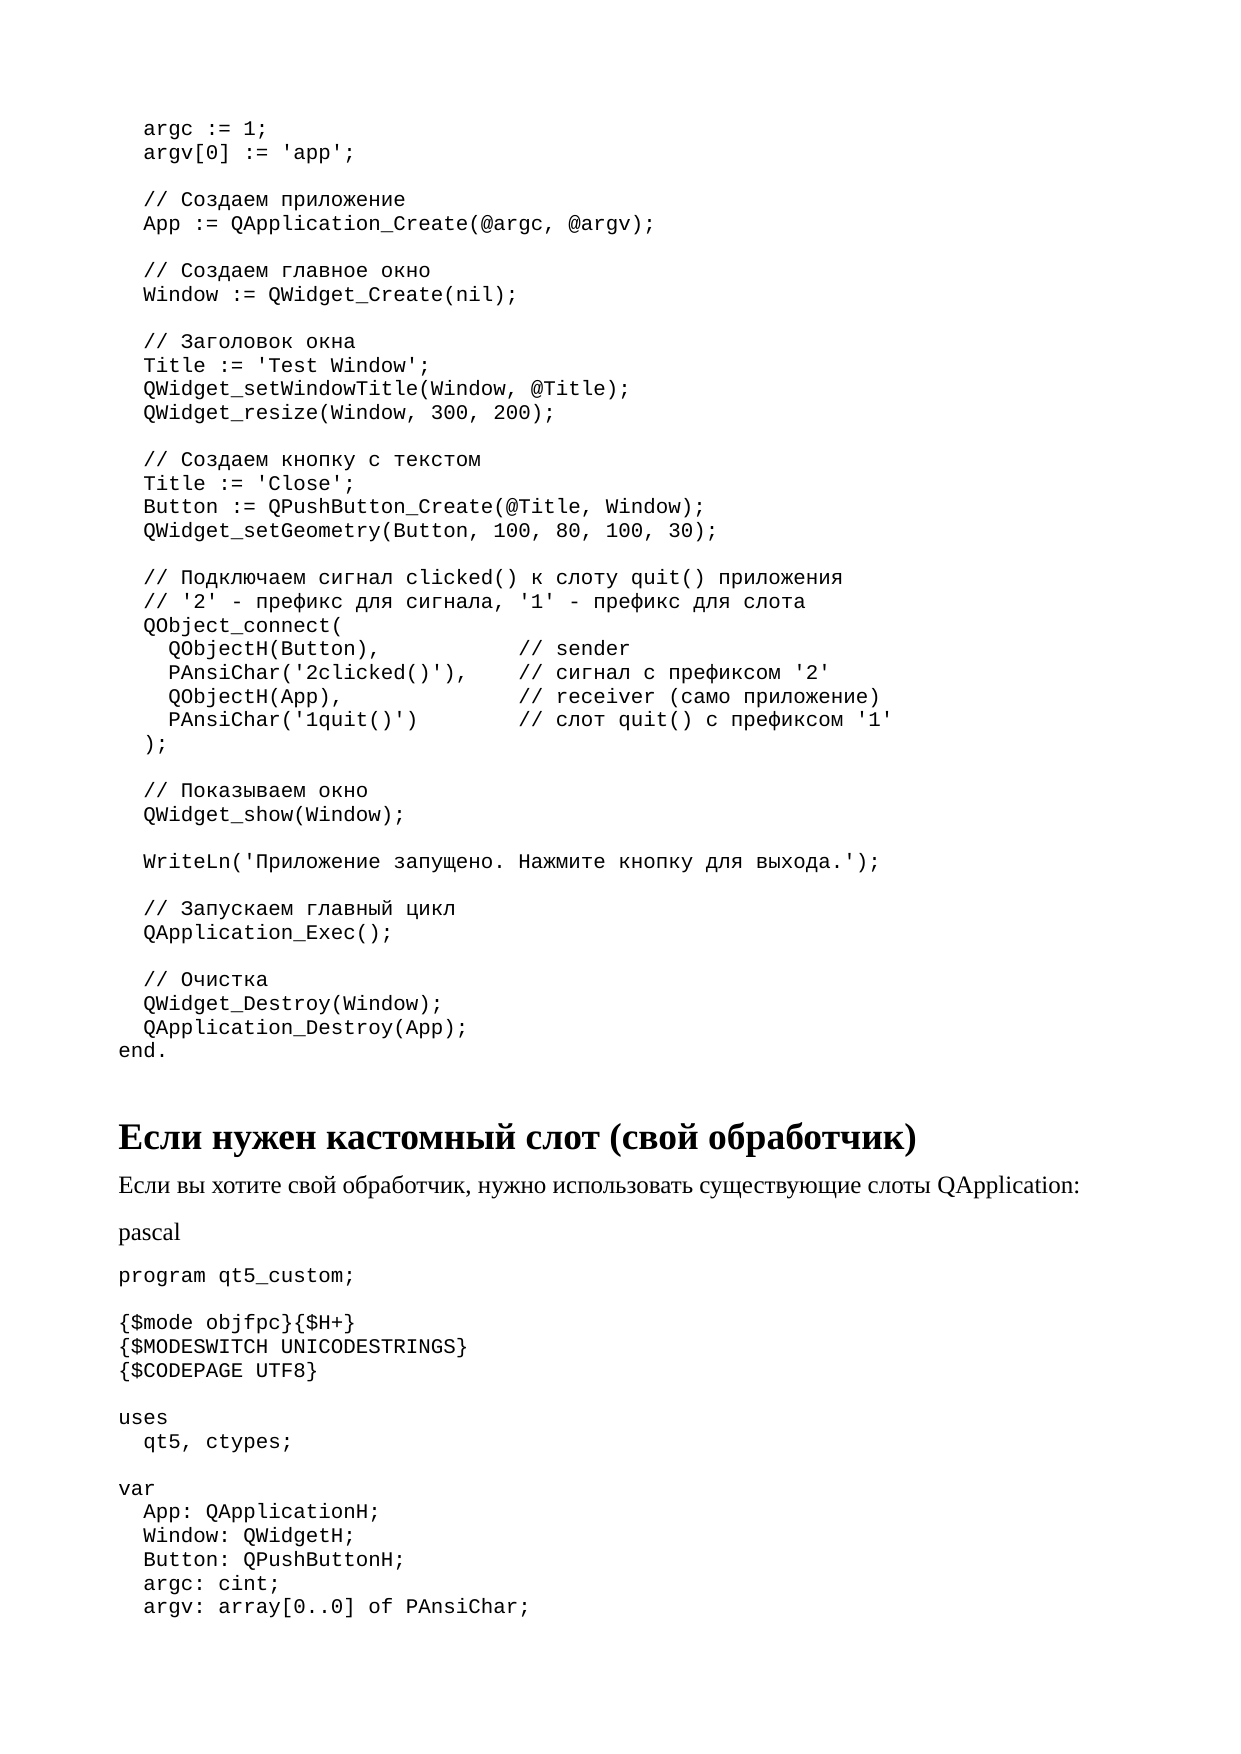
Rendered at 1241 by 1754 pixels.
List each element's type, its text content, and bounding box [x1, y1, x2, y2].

text Window: QWidgetH; [118, 1525, 1122, 1549]
text Window := QWidget_Create(nil); [118, 284, 1122, 307]
text Title := 'Close'; [118, 473, 1122, 496]
text {$MODESWITCH UNICODESTRINGS} [118, 1336, 1122, 1360]
text PAnsiChar('2clicked()'), // сигнал с префиксом '2' [118, 662, 1122, 686]
text argv: array[0..0] of PAnsiChar; [118, 1596, 1122, 1620]
text App := QApplication_Create(@argc, @argv); [118, 213, 1122, 236]
text Button := QPushButton_Create(@Title, Window); [118, 496, 1122, 520]
text uses [118, 1407, 1122, 1431]
text {$mode objfpc}{$H+} [118, 1312, 1122, 1336]
text QWidget_resize(Window, 300, 200); [118, 402, 1122, 426]
text ); [118, 733, 1122, 757]
text // Создаем приложение [118, 189, 1122, 213]
text argc := 1; [118, 118, 1122, 142]
text // Создаем кнопку с текстом [118, 449, 1122, 473]
text QApplication_Destroy(App); [118, 1017, 1122, 1040]
text {$CODEPAGE UTF8} [118, 1360, 1122, 1383]
text argc: cint; [118, 1572, 1122, 1596]
text end. [118, 1040, 1122, 1064]
text // Создаем главное окно [118, 260, 1122, 284]
text // Заголовок окна [118, 331, 1122, 354]
text QWidget_show(Window); [118, 804, 1122, 827]
text // Очистка [118, 969, 1122, 993]
subtitle Если нужен кастомный слот (свой обработчик) [118, 1114, 1122, 1157]
text QWidget_setGeometry(Button, 100, 80, 100, 30); [118, 520, 1122, 544]
text Title := 'Test Window'; [118, 354, 1122, 378]
text // Показываем окно [118, 780, 1122, 804]
text program qt5_custom; [118, 1265, 1122, 1289]
text QObject_connect( [118, 615, 1122, 638]
text var [118, 1478, 1122, 1502]
text QApplication_Exec(); [118, 922, 1122, 946]
text PAnsiChar('1quit()') // слот quit() с префиксом '1' [118, 709, 1122, 733]
text Button: QPushButtonH; [118, 1549, 1122, 1572]
text QWidget_Destroy(Window); [118, 993, 1122, 1017]
text Если вы хотите свой обработчик, нужно использовать существующие слоты QApplication: [118, 1170, 1122, 1199]
text // '2' - префикс для сигнала, '1' - префикс для слота [118, 591, 1122, 615]
text // Запускаем главный цикл [118, 898, 1122, 922]
text App: QApplicationH; [118, 1502, 1122, 1525]
text WriteLn('Приложение запущено. Нажмите кнопку для выхода.'); [118, 851, 1122, 875]
text QWidget_setWindowTitle(Window, @Title); [118, 378, 1122, 402]
text qt5, ctypes; [118, 1431, 1122, 1454]
text // Подключаем сигнал clicked() к слоту quit() приложения [118, 567, 1122, 591]
text argv[0] := 'app'; [118, 142, 1122, 165]
text pascal [118, 1217, 1122, 1246]
text QObjectH(App), // receiver (само приложение) [118, 686, 1122, 709]
text QObjectH(Button), // sender [118, 638, 1122, 662]
